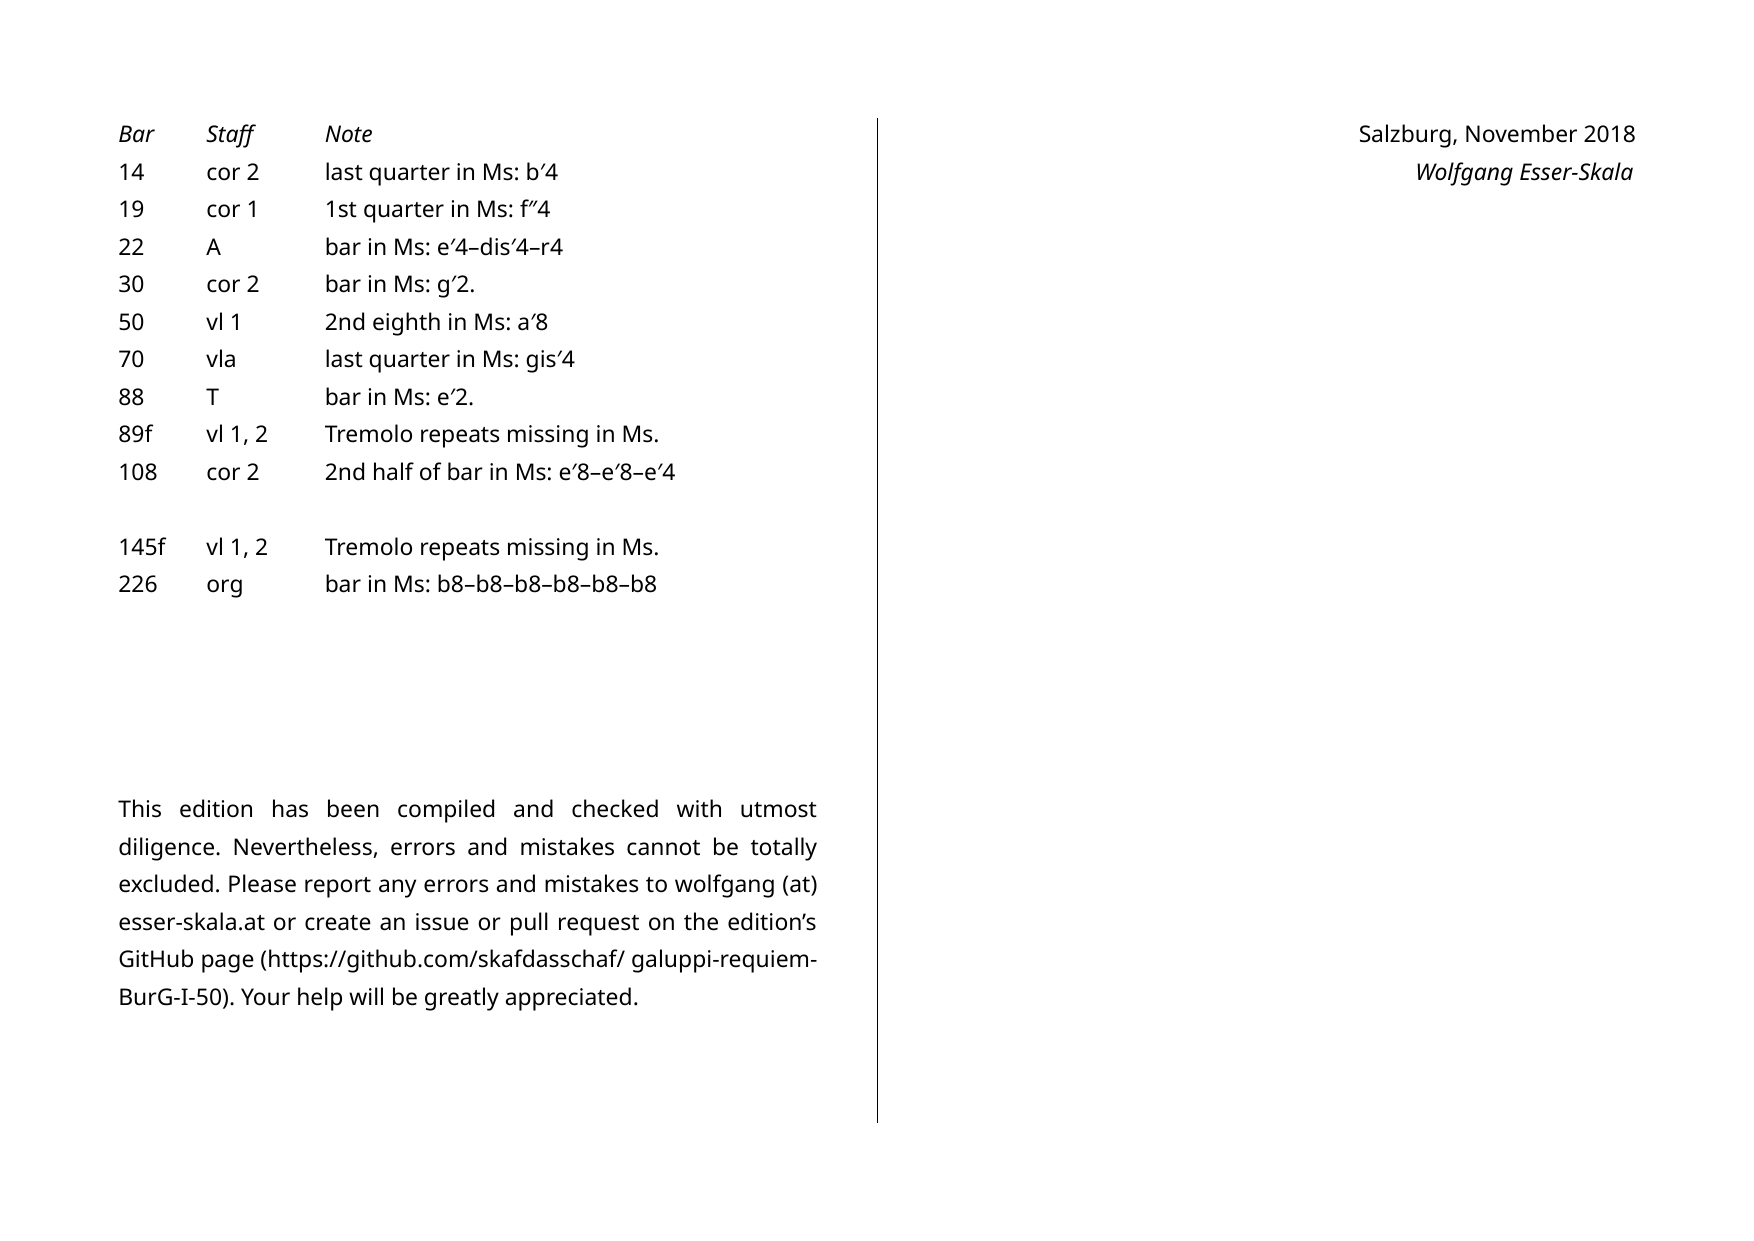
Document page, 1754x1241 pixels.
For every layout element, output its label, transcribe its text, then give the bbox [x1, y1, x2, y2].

text Bar Staff Note 14 cor 2 last quarter in Ms: b′4 19 cor 1 1st quarter in Ms: f″4 22 A bar in Ms: e′4–dis′4–r4 30 cor 2 bar in Ms: g′2. 50 vl 1 2nd eighth in Ms: a′8 70 vla last quarter in Ms: gis′4 88 T bar in Ms: e′2. 89f vl 1, 2 Tremolo repeats missing in Ms. 108 cor 2 2nd half of bar in Ms: e′8–e′8–e′4 145f vl 1, 2 Tremolo repeats missing in Ms. 226 org bar in Ms: b8–b8–b8–b8–b8–b8 [118, 118, 818, 787]
text Salzburg, November 2018 Wolfgang Esser-Skala [936, 118, 1636, 187]
text This edition has been compiled and checked with utmost diligence. Nevertheless, errors and mistakes cannot be totally excluded. Please report any errors and mistakes to wolfgang (at) esser-skala.at or create an issue or pull request on the edition’s GitHub page (https://github.com/skafdasschaf/ galuppi-requiem-BurG-I-50). Your help will be greatly appreciated. [118, 793, 818, 1012]
